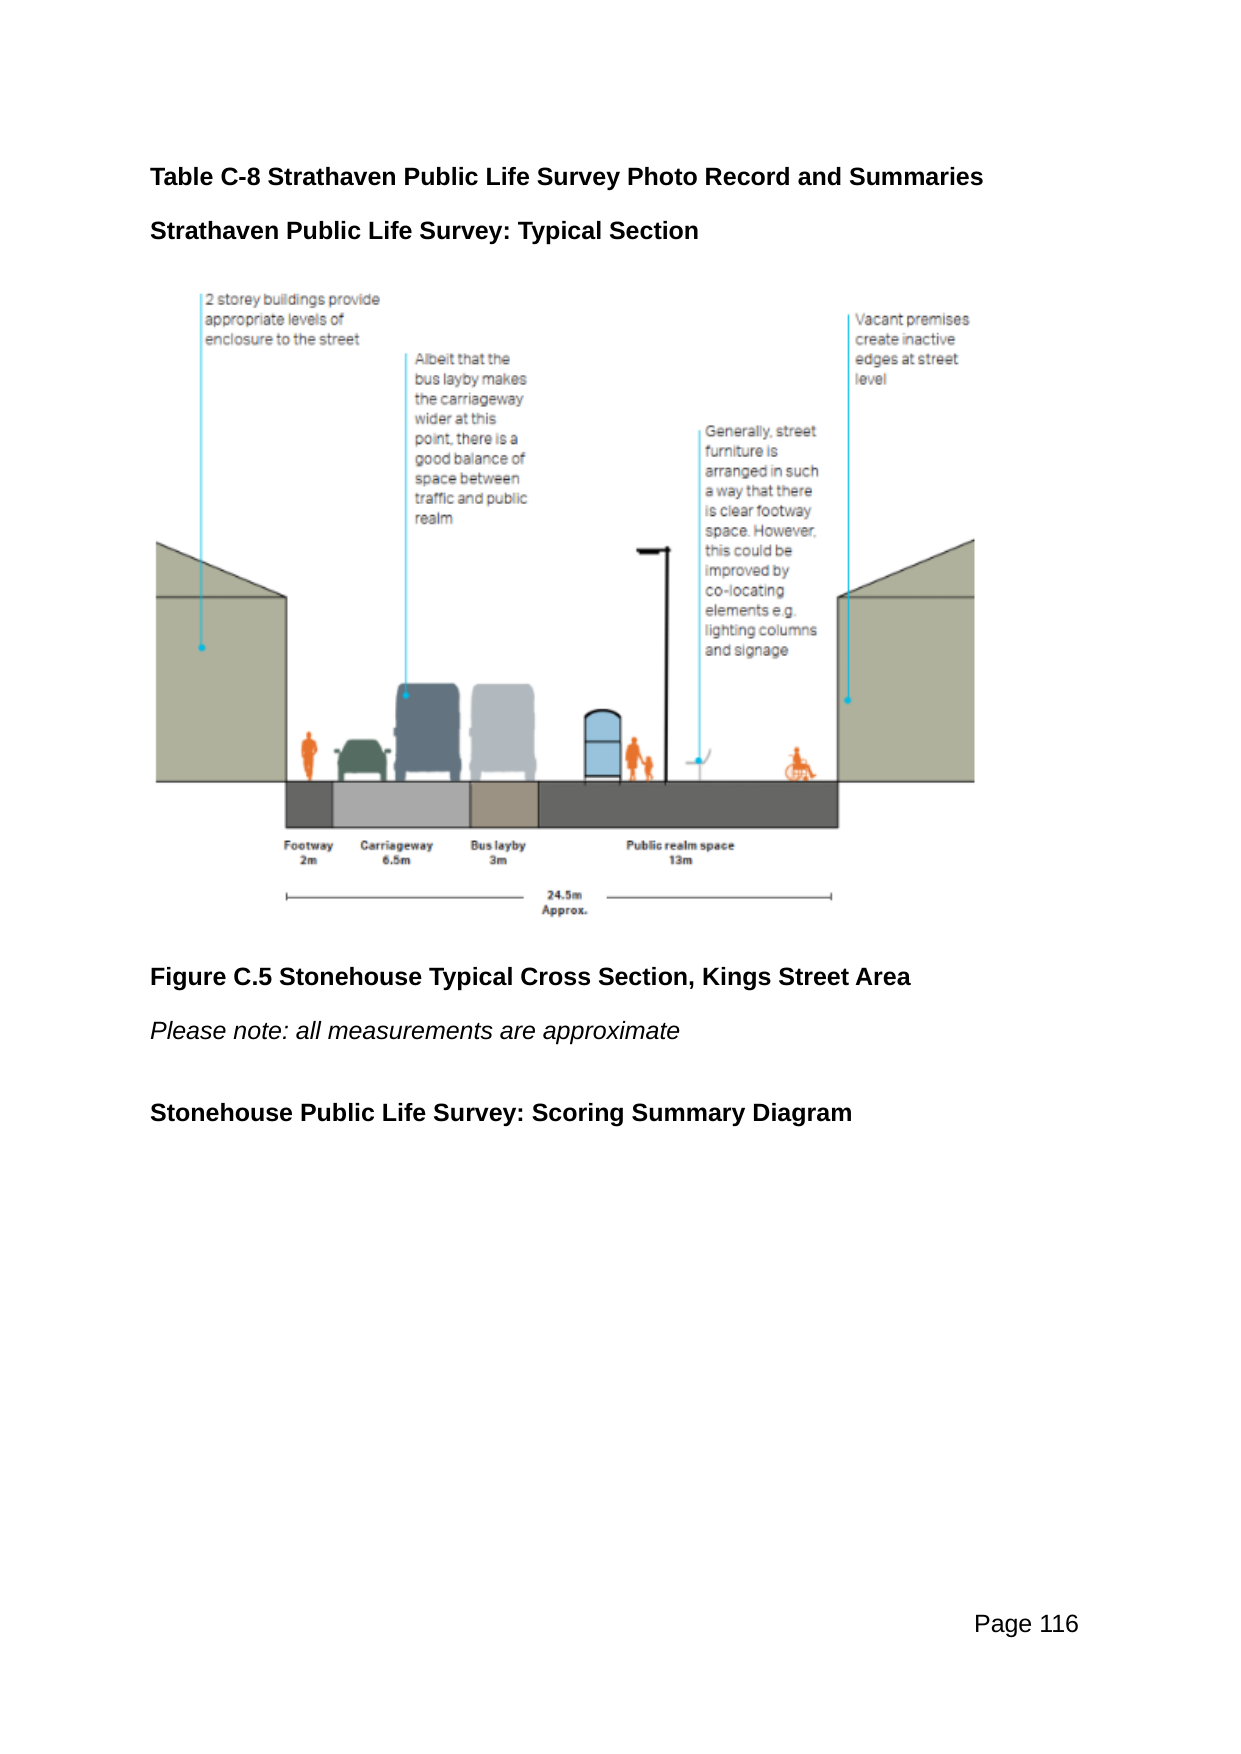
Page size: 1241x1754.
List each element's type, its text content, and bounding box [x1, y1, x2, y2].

text Table C-8 Strathaven Public Life Survey Photo Record and Summaries [150, 162, 1090, 191]
subtitle Strathaven Public Life Survey: Typical Section [150, 216, 1090, 245]
text Please note: all measurements are approximate [150, 1016, 1090, 1045]
subtitle Stonehouse Public Life Survey: Scoring Summary Diagram [150, 1098, 1090, 1127]
text Figure C.5 Stonehouse Typical Cross Section, Kings Street Area [150, 962, 1090, 991]
